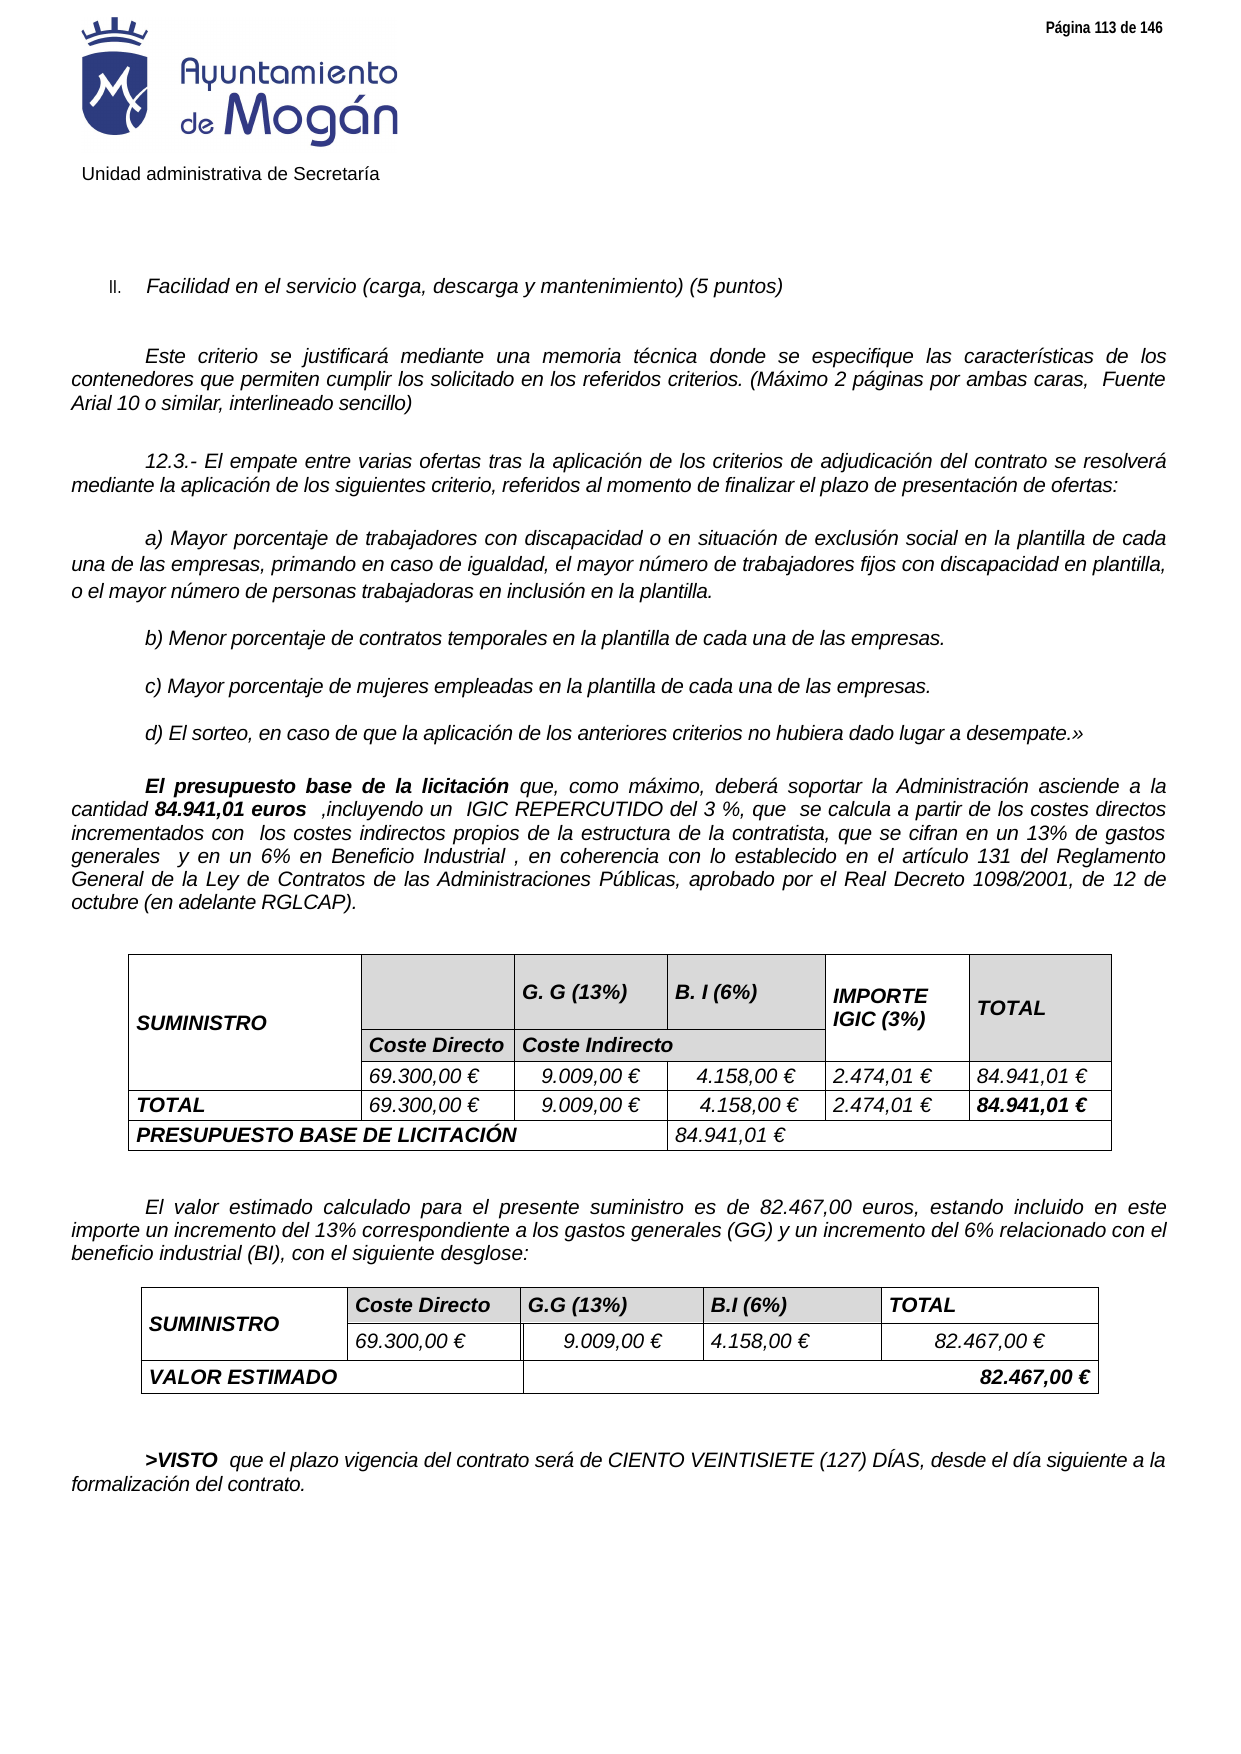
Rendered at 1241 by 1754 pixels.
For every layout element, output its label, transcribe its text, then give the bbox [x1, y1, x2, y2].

table_cell 9.009,00 € [515, 1091, 667, 1120]
table_cell 82.467,00 € [882, 1324, 1098, 1360]
text 12.3.- El empate entre varias ofertas tras la aplicación de los criterios de adjudicación del contrato se resolverá mediante la aplicación de los siguientes criterio, referidos al momento de finalizar el plazo de presentación de ofertas: [71, 450, 1169, 497]
table_cell 84.941,01 € [668, 1121, 1111, 1150]
list a) Mayor porcentaje de trabajadores con discapacidad o en situación de exclusión social en la plantilla de cada una de las empresas, primando en caso de igualdad, el mayor número de trabajadores fijos con discapacidad en plantilla, o el mayor número de personas trabajadoras en inclusión en la plantilla. [71, 526, 1169, 603]
list c) Mayor porcentaje de mujeres empleadas en la plantilla de cada una de las empresas. [71, 674, 1169, 698]
table_cell Coste Indirecto [515, 1030, 825, 1061]
table_header SUMINISTRO [129, 955, 361, 1090]
table_cell 69.300,00 € [362, 1091, 514, 1120]
table_cell 2.474,01 € [826, 1062, 969, 1090]
text El presupuesto base de la licitación que, como máximo, deberá soportar la Administración asciende a la cantidad 84.941,01 euros ,incluyendo un IGIC REPERCUTIDO del 3 %, que se calcula a partir de los costes directos incrementados con los costes indirectos propios de la estructura de la contratista, que se cifran en un 13% de gastos generales y en un 6% en Beneficio Industrial , en coherencia con lo establecido en el artículo 131 del Reglamento General de la Ley de Contratos de las Administraciones Públicas, aprobado por el Real Decreto 1098/2001, de 12 de octubre (en adelante RGLCAP). [71, 774, 1169, 914]
text El valor estimado calculado para el presente suministro es de 82.467,00 euros, estando incluido en este importe un incremento del 13% correspondiente a los gastos generales (GG) y un incremento del 6% relacionado con el beneficio industrial (BI), con el siguiente desglose: [71, 1196, 1169, 1265]
table_header SUMINISTRO [142, 1288, 347, 1360]
table_cell TOTAL [129, 1091, 361, 1120]
text >VISTO que el plazo vigencia del contrato será de CIENTO VEINTISIETE (127) DÍAS, desde el día siguiente a la formalización del contrato. [71, 1449, 1169, 1495]
picture [81, 17, 398, 153]
table_header B. I (6%) [668, 955, 825, 1029]
table_cell 4.158,00 € [668, 1062, 825, 1090]
table_cell 2.474,01 € [826, 1091, 969, 1120]
table_cell 4.158,00 € [668, 1091, 825, 1120]
table_header Coste Directo [348, 1288, 520, 1322]
text Este criterio se justificará mediante una memoria técnica donde se especifique las características de los contenedores que permiten cumplir los solicitado en los referidos criterios. (Máximo 2 páginas por ambas caras, Fuente Arial 10 o similar, interlineado sencillo) [71, 345, 1169, 414]
table_cell 9.009,00 € [515, 1062, 667, 1090]
table_cell PRESUPUESTO BASE DE LICITACIÓN [129, 1121, 667, 1150]
table_cell 69.300,00 € [362, 1062, 514, 1090]
table_cell 82.467,00 € [699, 1361, 1098, 1393]
table_header G.G (13%) [521, 1288, 703, 1322]
table_cell 69.300,00 € [348, 1324, 520, 1360]
table_header B.I (6%) [704, 1288, 881, 1322]
list b) Menor porcentaje de contratos temporales en la plantilla de cada una de las empresas. [71, 627, 1169, 650]
list Facilidad en el servicio (carga, descarga y mantenimiento) (5 puntos) [108, 275, 1169, 298]
table_cell 4.158,00 € [704, 1324, 881, 1360]
table_cell 84.941,01 € [970, 1091, 1111, 1120]
table_header G. G (13%) [515, 955, 667, 1029]
table_header TOTAL [970, 955, 1111, 1061]
table_cell Coste Directo [362, 1030, 514, 1061]
table_cell 84.941,01 € [970, 1062, 1111, 1090]
table_header IMPORTE IGIC (3%) [826, 955, 969, 1061]
table_header TOTAL [882, 1288, 1098, 1322]
table_cell VALOR ESTIMADO [142, 1361, 523, 1393]
table_cell 9.009,00 € [524, 1324, 703, 1360]
table_header [362, 955, 514, 1029]
table_cell [524, 1361, 699, 1393]
text d) El sorteo, en caso de que la aplicación de los anteriores criterios no hubiera dado lugar a desempate.» [71, 722, 1169, 745]
